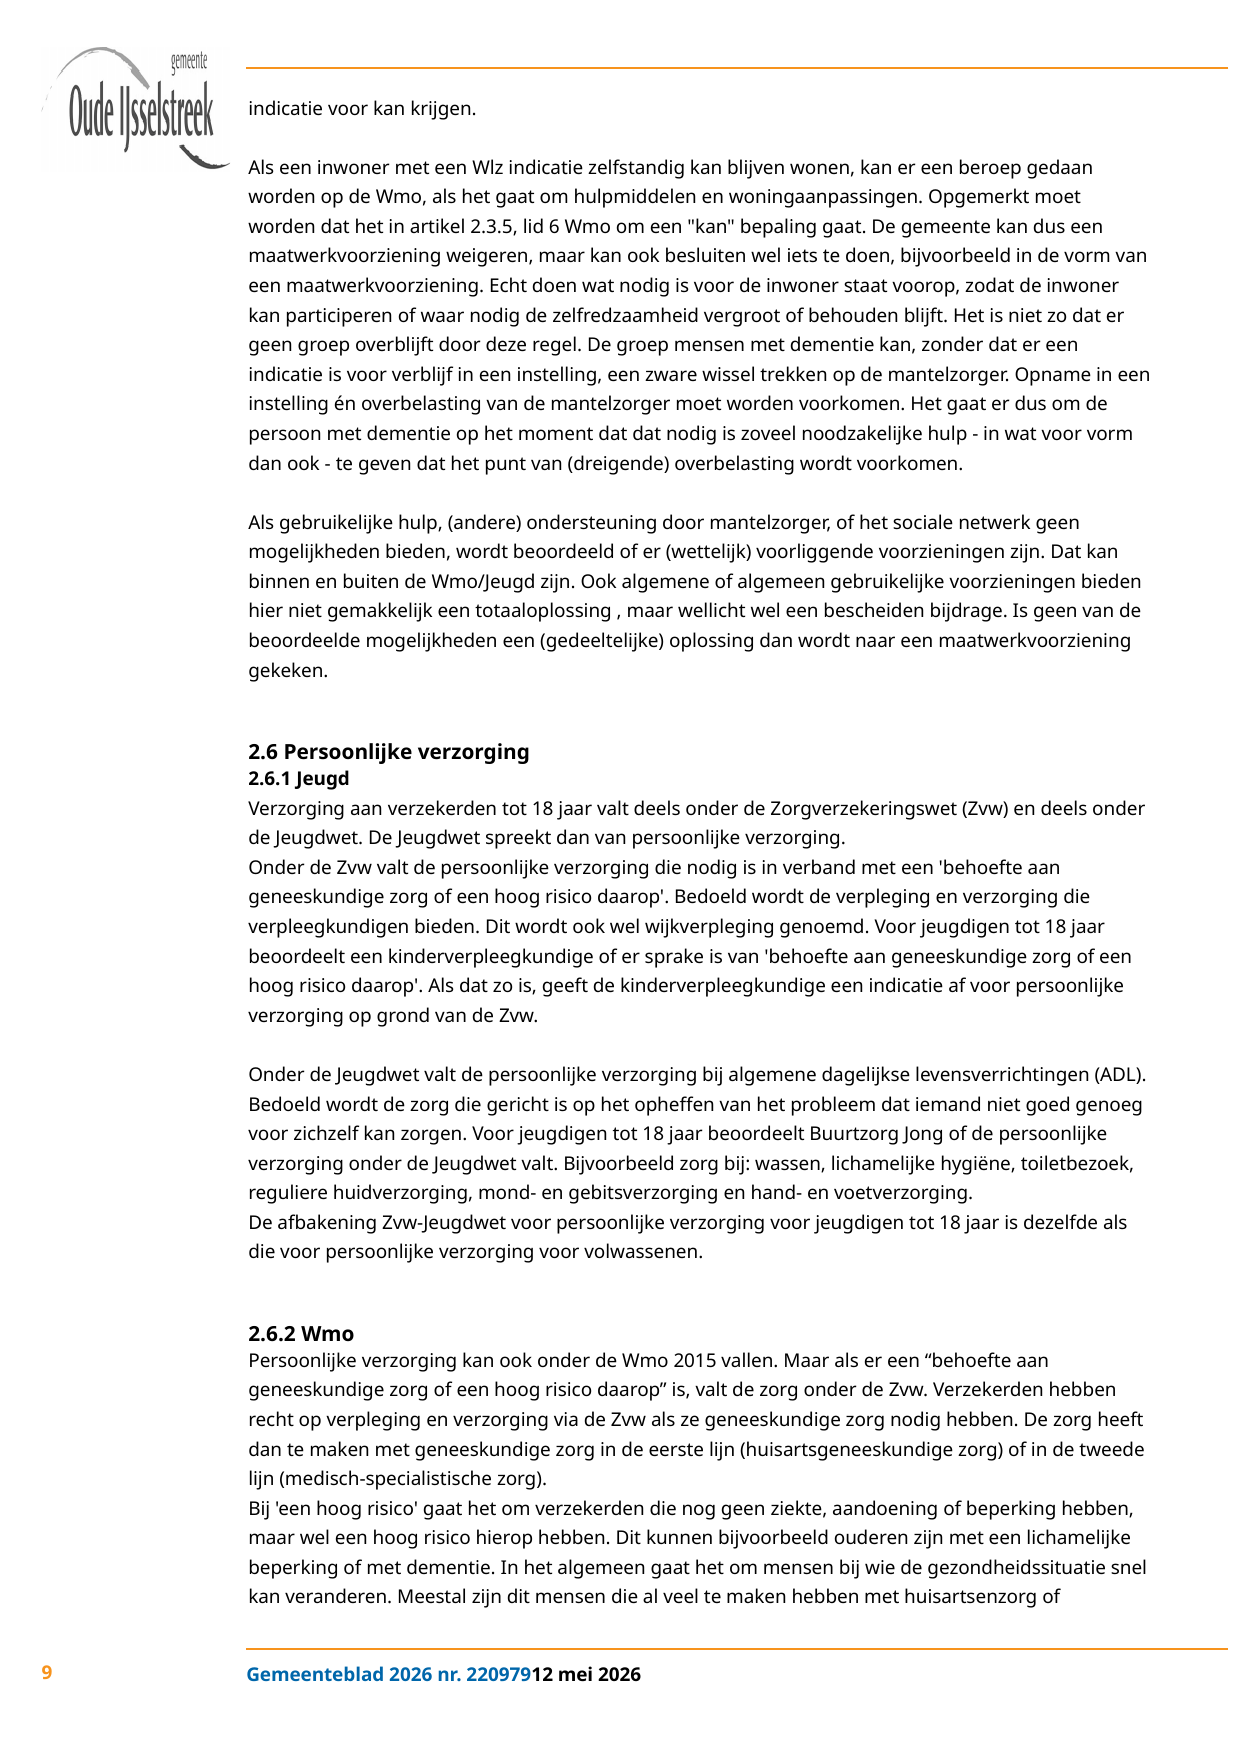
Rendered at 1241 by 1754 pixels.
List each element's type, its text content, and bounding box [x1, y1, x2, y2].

text indicatie voor kan krijgen. [248, 95, 1152, 121]
text De afbakening Zvw-Jeugdwet voor persoonlijke verzorging voor jeugdigen tot 18 jaar is dezelfde als die voor persoonlijke verzorging voor volwassenen. [248, 1209, 1152, 1264]
text 2.6.2 Wmo [248, 1319, 1152, 1347]
text Als gebruikelijke hulp, (andere) ondersteuning door mantelzorger, of het sociale netwerk geen mogelijkheden bieden, wordt beoordeeld of er (wettelijk) voorliggende voorzieningen zijn. Dat kan binnen en buiten de Wmo/Jeugd zijn. Ook algemene of algemeen gebruikelijke voorzieningen bieden hier niet gemakkelijk een totaaloplossing , maar wellicht wel een bescheiden bijdrage. Is geen van de beoordeelde mogelijkheden een (gedeeltelijke) oplossing dan wordt naar een maatwerkvoorziening gekeken. [248, 509, 1152, 683]
text Als een inwoner met een Wlz indicatie zelfstandig kan blijven wonen, kan er een beroep gedaan worden op de Wmo, als het gaat om hulpmiddelen en woningaanpassingen. Opgemerkt moet worden dat het in artikel 2.3.5, lid 6 Wmo om een "kan" bepaling gaat. De gemeente kan dus een maatwerkvoorziening weigeren, maar kan ook besluiten wel iets te doen, bijvoorbeeld in de vorm van een maatwerkvoorziening. Echt doen wat nodig is voor de inwoner staat voorop, zodat de inwoner kan participeren of waar nodig de zelfredzaamheid vergroot of behouden blijft. Het is niet zo dat er geen groep overblijft door deze regel. De groep mensen met dementie kan, zonder dat er een indicatie is voor verblijf in een instelling, een zware wissel trekken op de mantelzorger. Opname in een instelling én overbelasting van de mantelzorger moet worden voorkomen. Het gaat er dus om de persoon met dementie op het moment dat dat nodig is zoveel noodzakelijke hulp - in wat voor vorm dan ook - te geven dat het punt van (dreigende) overbelasting wordt voorkomen. [248, 154, 1152, 476]
picture [41, 47, 231, 172]
text Onder de Zvw valt de persoonlijke verzorging die nodig is in verband met een 'behoefte aan geneeskundige zorg of een hoog risico daarop'. Bedoeld wordt de verpleging en verzorging die verpleegkundigen bieden. Dit wordt ook wel wijkverpleging genoemd. Voor jeugdigen tot 18 jaar beoordeelt een kinderverpleegkundige of er sprake is van 'behoefte aan geneeskundige zorg of een hoog risico daarop'. Als dat zo is, geeft de kinderverpleegkundige een indicatie af voor persoonlijke verzorging op grond van de Zvw. [248, 854, 1152, 1028]
text Persoonlijke verzorging kan ook onder de Wmo 2015 vallen. Maar als er een “behoefte aan geneeskundige zorg of een hoog risico daarop” is, valt de zorg onder de Zvw. Verzekerden hebben recht op verpleging en verzorging via de Zvw als ze geneeskundige zorg nodig hebben. De zorg heeft dan te maken met geneeskundige zorg in de eerste lijn (huisartsgeneeskundige zorg) of in de tweede lijn (medisch-specialistische zorg). [248, 1347, 1152, 1491]
text Verzorging aan verzekerden tot 18 jaar valt deels onder de Zorgverzekeringswet (Zvw) en deels onder de Jeugdwet. De Jeugdwet spreekt dan van persoonlijke verzorging. [248, 795, 1152, 850]
text Bij 'een hoog risico' gaat het om verzekerden die nog geen ziekte, aandoening of beperking hebben, maar wel een hoog risico hierop hebben. Dit kunnen bijvoorbeeld ouderen zijn met een lichamelijke beperking of met dementie. In het algemeen gaat het om mensen bij wie de gezondheidssituatie snel kan veranderen. Meestal zijn dit mensen die al veel te maken hebben met huisartsenzorg of [248, 1495, 1152, 1609]
text 2.6.1 Jeugd [248, 765, 1152, 791]
text 2.6 Persoonlijke verzorging [248, 737, 1152, 765]
text Onder de Jeugdwet valt de persoonlijke verzorging bij algemene dagelijkse levensverrichtingen (ADL). Bedoeld wordt de zorg die gericht is op het opheffen van het probleem dat iemand niet goed genoeg voor zichzelf kan zorgen. Voor jeugdigen tot 18 jaar beoordeelt Buurtzorg Jong of de persoonlijke verzorging onder de Jeugdwet valt. Bijvoorbeeld zorg bij: wassen, lichamelijke hygiëne, toiletbezoek, reguliere huidverzorging, mond- en gebitsverzorging en hand- en voetverzorging. [248, 1061, 1152, 1205]
